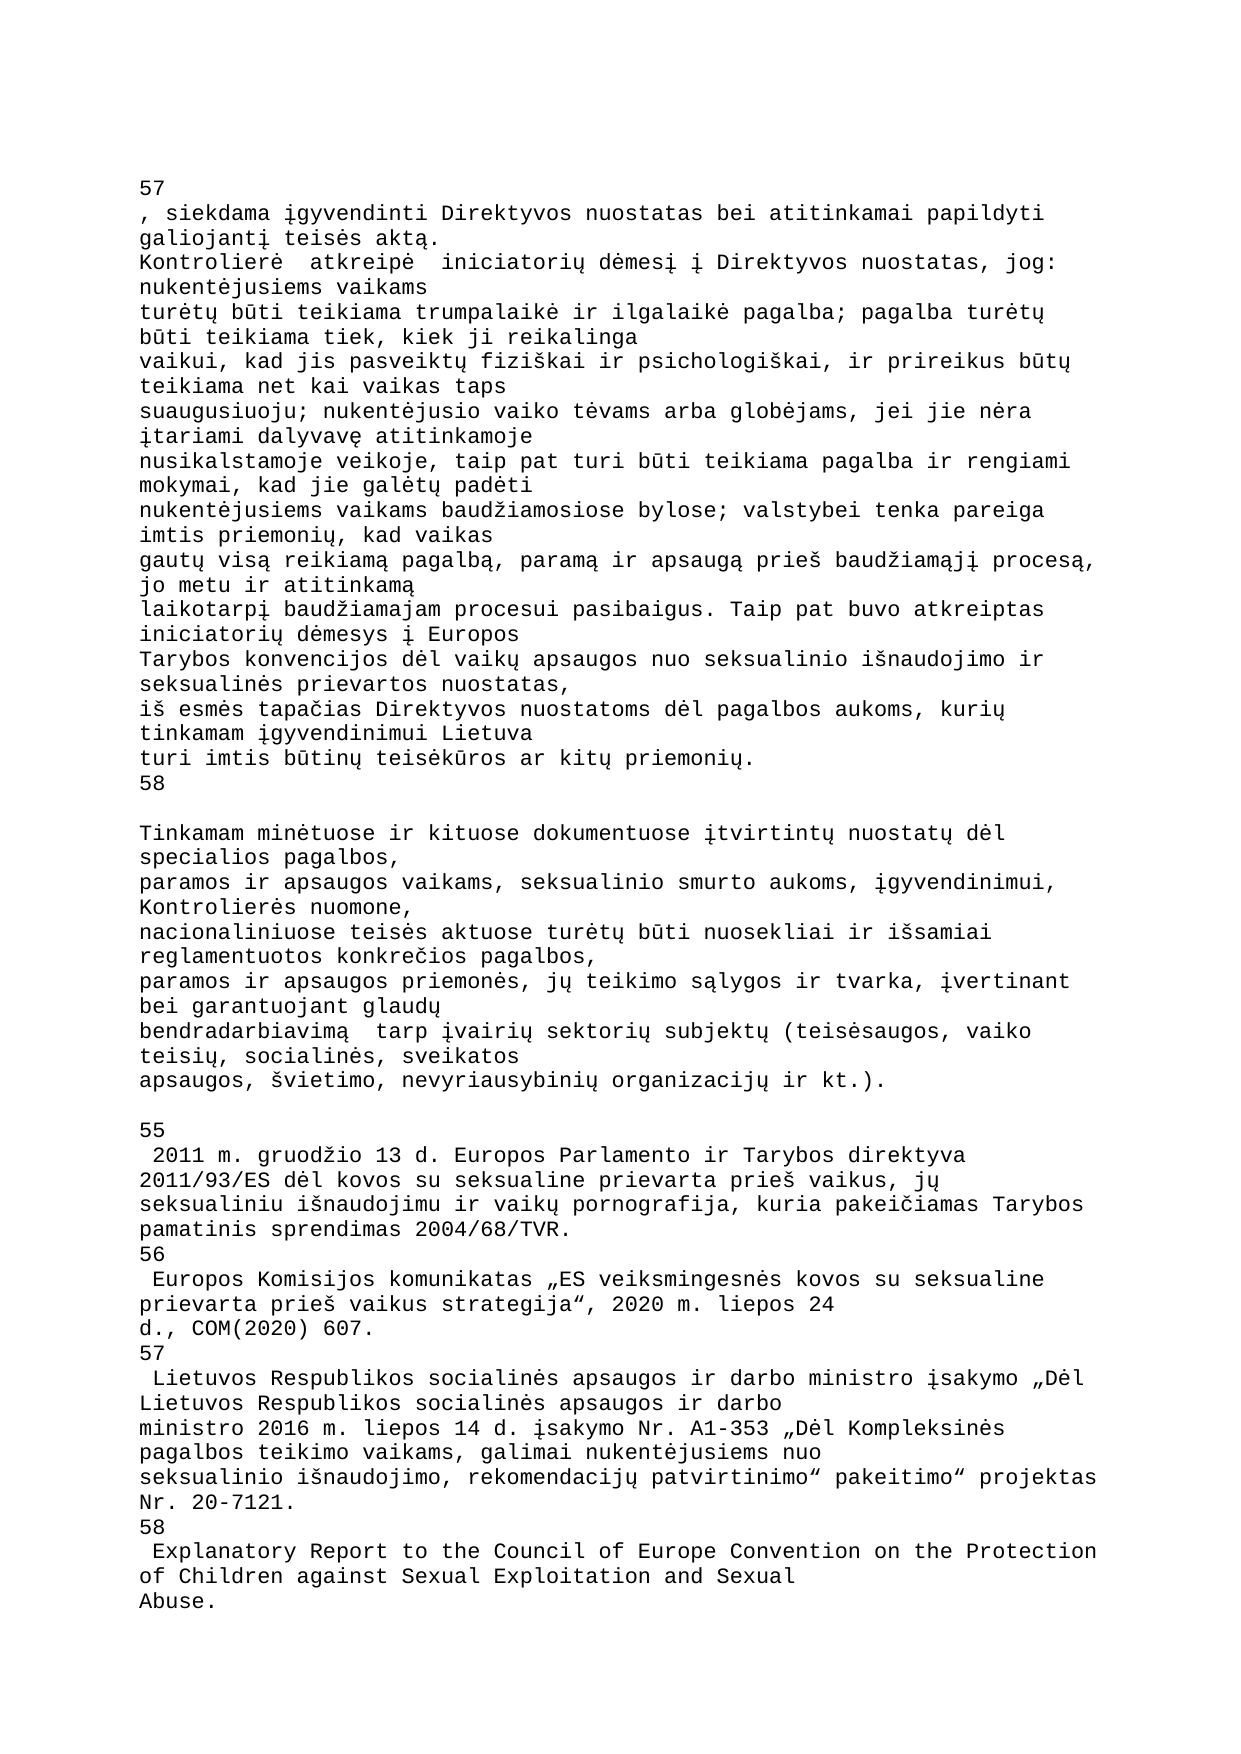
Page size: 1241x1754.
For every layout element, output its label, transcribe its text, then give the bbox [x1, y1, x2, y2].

text Europos Komisijos komunikatas „ES veiksmingesnės kovos su seksualine prievarta prieš vaikus strategija“, 2020 m. liepos 24 [139, 1268, 1101, 1318]
text d., COM(2020) 607. [139, 1318, 1101, 1342]
text iš esmės tapačias Direktyvos nuostatoms dėl pagalbos aukoms, kurių tinkamam įgyvendinimui Lietuva [139, 698, 1101, 747]
text 55 [139, 1119, 1101, 1144]
text gautų visą reikiamą pagalbą, paramą ir apsaugą prieš baudžiamąjį procesą, jo metu ir atitinkamą [139, 549, 1101, 599]
text suaugusiuoju; nukentėjusio vaiko tėvams arba globėjams, jei jie nėra įtariami dalyvavę atitinkamoje [139, 400, 1101, 450]
text 58 [139, 772, 1101, 797]
text 2011 m. gruodžio 13 d. Europos Parlamento ir Tarybos direktyva 2011/93/ES dėl kovos su seksualine prievarta prieš vaikus, jų [139, 1144, 1101, 1194]
text , siekdama įgyvendinti Direktyvos nuostatas bei atitinkamai papildyti galiojantį teisės aktą. [139, 202, 1101, 252]
text ministro 2016 m. liepos 14 d. įsakymo Nr. A1-353 „Dėl Kompleksinės pagalbos teikimo vaikams, galimai nukentėjusiems nuo [139, 1417, 1101, 1466]
text 57 [139, 1342, 1101, 1367]
text 58 [139, 1516, 1101, 1541]
text vaikui, kad jis pasveiktų fiziškai ir psichologiškai, ir prireikus būtų teikiama net kai vaikas taps [139, 351, 1101, 400]
text paramos ir apsaugos priemonės, jų teikimo sąlygos ir tvarka, įvertinant bei garantuojant glaudų [139, 971, 1101, 1020]
text 56 [139, 1243, 1101, 1268]
text nukentėjusiems vaikams baudžiamosiose bylose; valstybei tenka pareiga imtis priemonių, kad vaikas [139, 499, 1101, 549]
text nusikalstamoje veikoje, taip pat turi būti teikiama pagalba ir rengiami mokymai, kad jie galėtų padėti [139, 450, 1101, 499]
text seksualiniu išnaudojimu ir vaikų pornografija, kuria pakeičiamas Tarybos pamatinis sprendimas 2004/68/TVR. [139, 1194, 1101, 1243]
text Tinkamam minėtuose ir kituose dokumentuose įtvirtintų nuostatų dėl specialios pagalbos, [139, 822, 1101, 871]
text turi imtis būtinų teisėkūros ar kitų priemonių. [139, 747, 1101, 772]
text 57 [139, 177, 1101, 202]
text Abuse. [139, 1590, 1101, 1615]
text paramos ir apsaugos vaikams, seksualinio smurto aukoms, įgyvendinimui, Kontrolierės nuomone, [139, 871, 1101, 921]
text bendradarbiavimą tarp įvairių sektorių subjektų (teisėsaugos, vaiko teisių, socialinės, sveikatos [139, 1020, 1101, 1070]
text Explanatory Report to the Council of Europe Convention on the Protection of Children against Sexual Exploitation and Sexual [139, 1541, 1101, 1590]
text Lietuvos Respublikos socialinės apsaugos ir darbo ministro įsakymo „Dėl Lietuvos Respublikos socialinės apsaugos ir darbo [139, 1367, 1101, 1417]
text Tarybos konvencijos dėl vaikų apsaugos nuo seksualinio išnaudojimo ir seksualinės prievartos nuostatas, [139, 648, 1101, 698]
text laikotarpį baudžiamajam procesui pasibaigus. Taip pat buvo atkreiptas iniciatorių dėmesys į Europos [139, 599, 1101, 648]
text seksualinio išnaudojimo, rekomendacijų patvirtinimo“ pakeitimo“ projektas Nr. 20-7121. [139, 1466, 1101, 1516]
text apsaugos, švietimo, nevyriausybinių organizacijų ir kt.). [139, 1070, 1101, 1094]
text Kontrolierė atkreipė iniciatorių dėmesį į Direktyvos nuostatas, jog: nukentėjusiems vaikams [139, 252, 1101, 301]
text turėtų būti teikiama trumpalaikė ir ilgalaikė pagalba; pagalba turėtų būti teikiama tiek, kiek ji reikalinga [139, 301, 1101, 351]
text nacionaliniuose teisės aktuose turėtų būti nuosekliai ir išsamiai reglamentuotos konkrečios pagalbos, [139, 921, 1101, 971]
